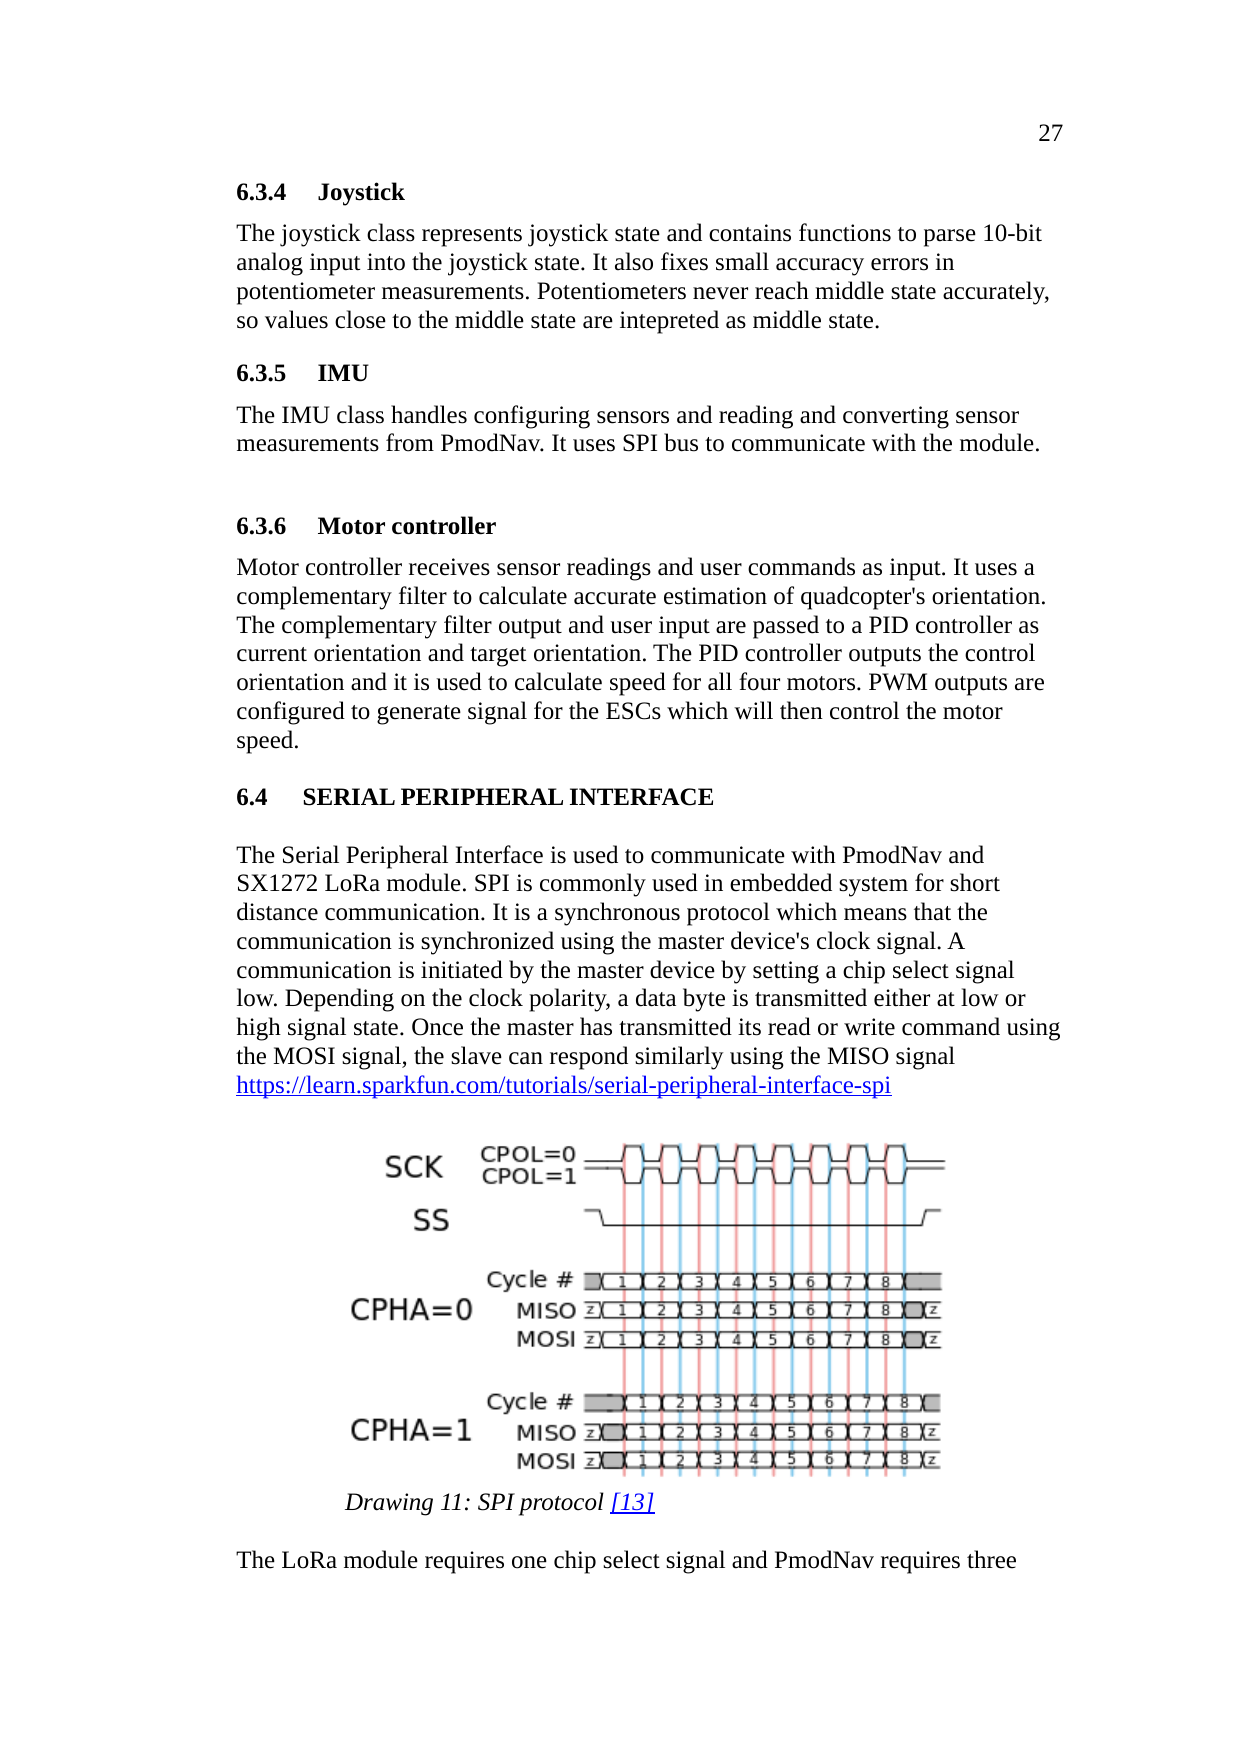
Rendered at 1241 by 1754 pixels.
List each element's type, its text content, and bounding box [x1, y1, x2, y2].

subtitle IMU [236, 358, 1063, 387]
subtitle Serial peripheral interface [236, 782, 1063, 811]
subtitle Joystick [236, 177, 1063, 206]
text Drawing 11: SPI protocol [13] [345, 1488, 954, 1516]
text Motor controller receives sensor readings and user commands as input. It uses a complementary filter to calculate accurate estimation of quadcopter's orientation. The complementary filter output and user input are passed to a PID controller as current orientation and target orientation. The PID controller outputs the control orientation and it is used to calculate speed for all four motors. PWM outputs are configured to generate signal for the ESCs which will then control the motor speed. [236, 552, 1063, 753]
text The joystick class represents joystick state and contains functions to parse 10-bit analog input into the joystick state. It also fixes small accuracy errors in potentiometer measurements. Potentiometers never reach middle state accurately, so values close to the middle state are intepreted as middle state. [236, 218, 1063, 333]
text The LoRa module requires one chip select signal and PmodNav requires three [236, 1545, 1063, 1574]
text The IMU class handles configuring sensors and reading and converting sensor measurements from PmodNav. It uses SPI bus to communicate with the module. [236, 400, 1063, 457]
text The Serial Peripheral Interface is used to communicate with PmodNav and SX1272 LoRa module. SPI is commonly used in embedded system for short distance communication. It is a synchronous protocol which means that the communication is synchronized using the master device's clock signal. A communication is initiated by the master device by setting a chip select signal low. Depending on the clock polarity, a data byte is transmitted either at low or high signal state. Once the master has transmitted its read or write command using the MOSI signal, the slave can respond similarly using the MISO signal https://learn.sparkfun.com/tutorials/serial-peripheral-interface-spi [236, 840, 1063, 1098]
subtitle Motor controller [236, 511, 1063, 540]
picture [344, 1134, 955, 1488]
